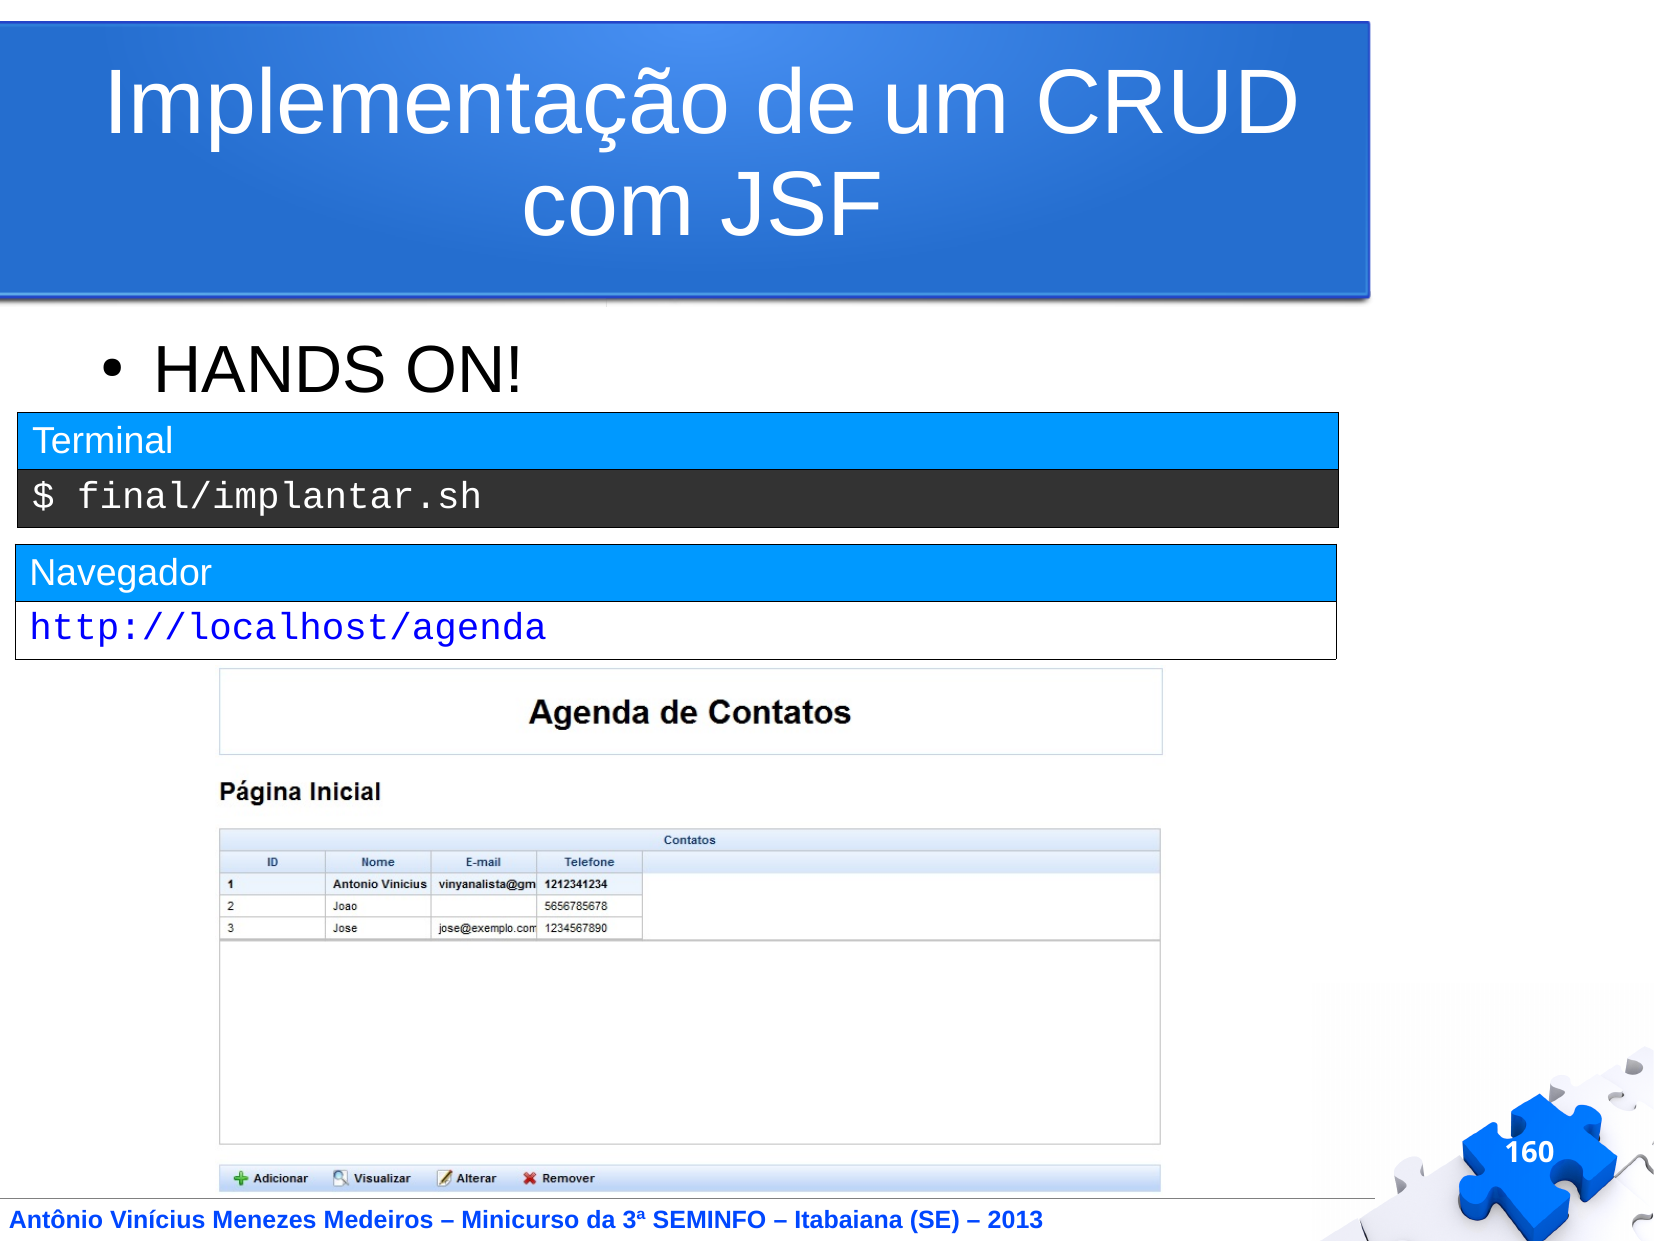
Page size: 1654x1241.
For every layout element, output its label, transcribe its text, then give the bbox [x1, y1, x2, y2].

picture [215, 665, 1166, 1196]
title Implementação de um CRUD com JSF [82, 49, 1323, 257]
table_cell $ final/implantar.sh [18, 470, 1338, 527]
list HANDS ON! [82, 332, 1356, 1182]
table_cell http://localhost/agenda [16, 602, 1336, 659]
table_header Terminal [18, 413, 1338, 469]
table_header Navegador [16, 545, 1336, 601]
picture [0, 21, 1375, 307]
picture [1311, 983, 1654, 1241]
